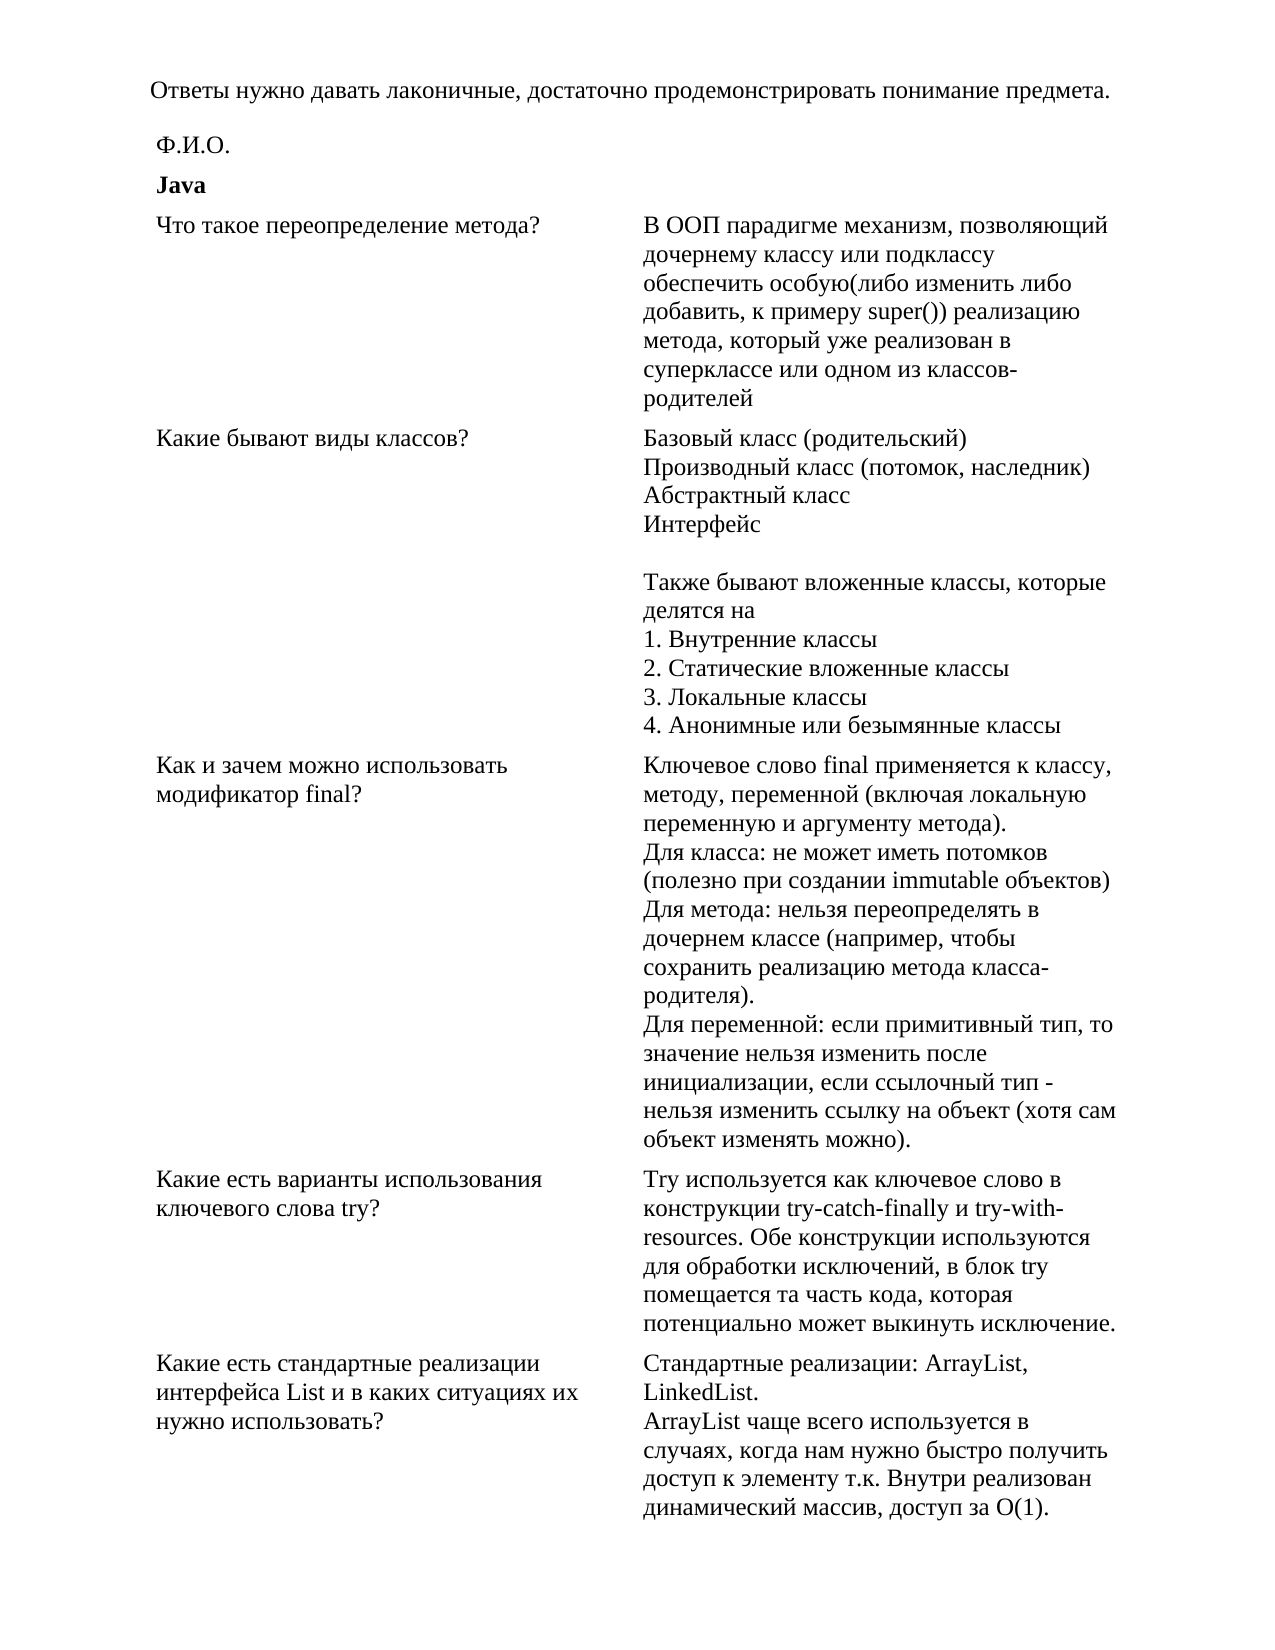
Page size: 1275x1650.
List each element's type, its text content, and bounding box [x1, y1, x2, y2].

table_cell Какие есть варианты использования ключевого слова try? [150, 1159, 637, 1343]
table_cell Какие бывают виды классов? [150, 417, 637, 745]
table_cell Какие есть стандартные реализации интерфейса List и в каких ситуациях их нужно использовать? [150, 1343, 637, 1556]
table_header Ф.И.О. [150, 124, 637, 164]
table_cell Try используется как ключевое слово в конструкции try-catch-finally и try-with-resources. Обе конструкции используются для обработки исключений, в блок try помещается та часть кода, которая потенциально может выкинуть исключение. [638, 1159, 1125, 1343]
table_cell В ООП парадигме механизм, позволяющий дочернему классу или подклассу обеспечить особую(либо изменить либо добавить, к примеру super()) реализацию метода, который уже реализован в суперклассе или одном из классов-родителей [638, 205, 1125, 417]
table_cell Что такое переопределение метода? [150, 205, 637, 417]
table_header [638, 124, 1125, 164]
table_cell Java [150, 164, 637, 204]
text Ответы нужно давать лаконичные, достаточно продемонстрировать понимание предмета. [150, 75, 1125, 104]
table_cell Стандартные реализации: ArrayList, LinkedList. ArrayList чаще всего используется в случаях, когда нам нужно быстро получить доступ к элементу т.к. Внутри реализован динамический массив, доступ за О(1). [638, 1343, 1125, 1556]
table_cell Ключевое слово final применяется к классу, методу, переменной (включая локальную переменную и аргументу метода). Для класса: не может иметь потомков (полезно при создании immutable объектов) Для метода: нельзя переопределять в дочернем классе (например, чтобы сохранить реализацию метода класса-родителя). Для переменной: если примитивный тип, то значение нельзя изменить после инициализации, если ссылочный тип - нельзя изменить ссылку на объект (хотя сам объект изменять можно). [638, 745, 1125, 1159]
table_cell Базовый класс (родительский) Производный класс (потомок, наследник) Абстрактный класс Интерфейс Также бывают вложенные классы, которые делятся на 1. Внутренние классы 2. Статические вложенные классы 3. Локальные классы 4. Анонимные или безымянные классы [638, 417, 1125, 745]
table_cell Как и зачем можно использовать модификатор final? [150, 745, 637, 1159]
